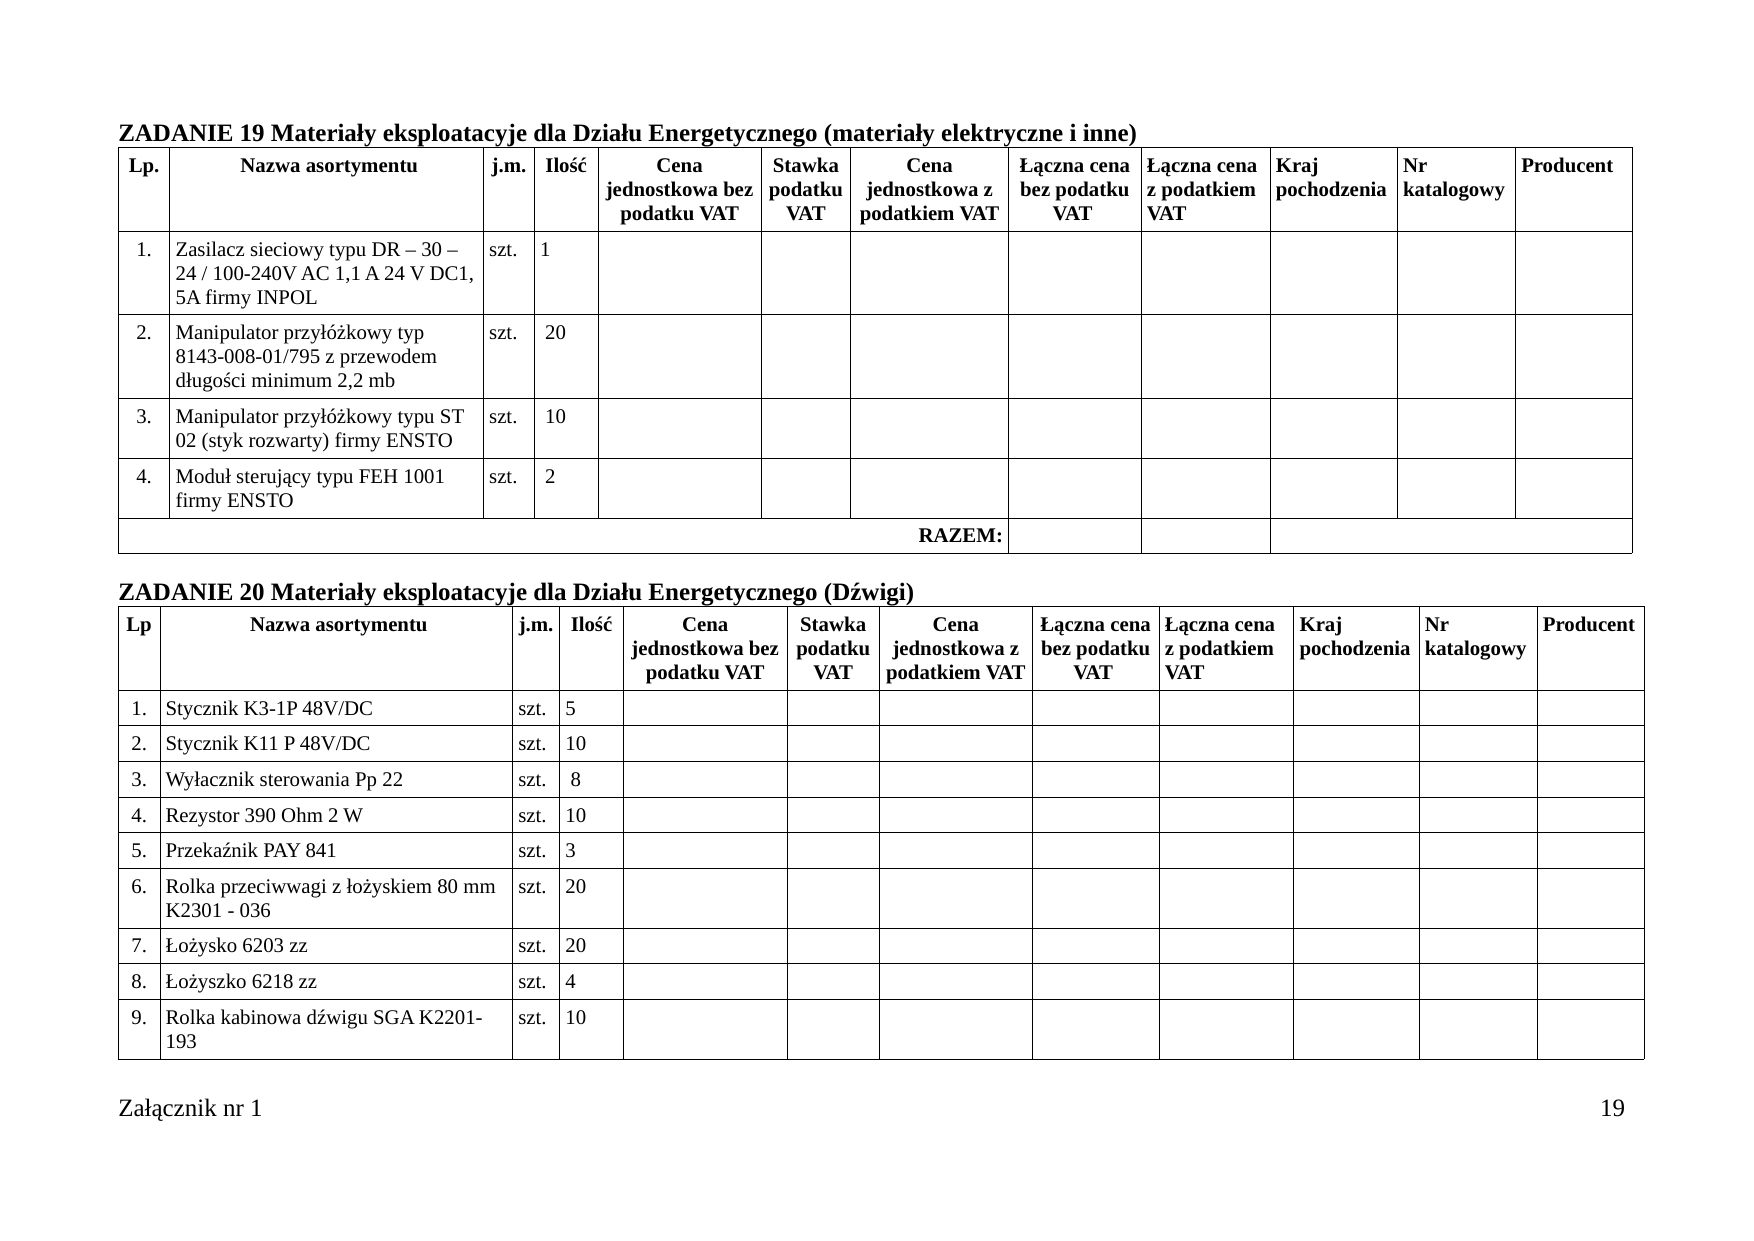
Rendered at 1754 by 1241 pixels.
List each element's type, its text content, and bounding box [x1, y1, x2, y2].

table_cell [624, 762, 787, 797]
text ZADANIE 19 Materiały eksploatacyje dla Działu Energetycznego (materiały elektryczne i inne) [118, 118, 1636, 147]
table_cell [1538, 833, 1644, 868]
table_cell [1160, 798, 1293, 832]
table_cell [1033, 691, 1159, 725]
table_cell [762, 459, 850, 517]
table_cell [851, 232, 1008, 314]
table_header j.m. [513, 607, 559, 690]
table_cell Moduł sterujący typu FEH 1001 firmy ENSTO [170, 459, 483, 517]
table_cell 2. [119, 726, 160, 761]
table_cell [599, 232, 761, 314]
table_cell szt. [484, 232, 534, 314]
table_cell Rolka kabinowa dźwigu SGA K2201-193 [161, 1000, 512, 1058]
table_cell Łożyszko 6218 zz [161, 964, 512, 999]
table_cell [880, 964, 1032, 999]
table_header Nazwa asortymentu [161, 607, 512, 690]
table_cell [788, 833, 879, 868]
table_cell 10 [560, 1000, 623, 1058]
table_cell [1538, 691, 1644, 725]
table_cell szt. [513, 691, 559, 725]
table_cell [1271, 519, 1632, 553]
table_header Stawka podatku VAT [762, 148, 850, 231]
table_cell Rezystor 390 Ohm 2 W [161, 798, 512, 832]
table_cell 10 [560, 726, 623, 761]
table_cell [1142, 399, 1270, 458]
table_cell 8 [560, 762, 623, 797]
table_cell [1420, 762, 1537, 797]
table_cell [1294, 762, 1419, 797]
table_cell [1294, 798, 1419, 832]
table_cell [788, 691, 879, 725]
table_cell 4. [119, 798, 160, 832]
table_cell szt. [513, 1000, 559, 1058]
table_cell Łożysko 6203 zz [161, 929, 512, 963]
table_cell [624, 833, 787, 868]
table_cell [1516, 399, 1632, 458]
table_cell [851, 459, 1008, 517]
table_cell 1. [119, 232, 169, 314]
table_cell [1142, 315, 1270, 398]
table_cell 3 [560, 833, 623, 868]
table_cell 1. [119, 691, 160, 725]
table_cell szt. [513, 762, 559, 797]
table_cell [1009, 459, 1141, 517]
table_header Cena jednostkowa z podatkiem VAT [880, 607, 1032, 690]
table_cell [1420, 964, 1537, 999]
table_header Ilość [560, 607, 623, 690]
table_cell szt. [484, 399, 534, 458]
table_cell [1516, 459, 1632, 517]
table_cell [788, 762, 879, 797]
table_header Nr katalogowy [1398, 148, 1515, 231]
table_cell [1271, 399, 1397, 458]
table_header Kraj pochodzenia [1271, 148, 1397, 231]
table_cell Manipulator przyłóżkowy typ 8143-008-01/795 z przewodem długości minimum 2,2 mb [170, 315, 483, 398]
table_cell [599, 399, 761, 458]
table_cell [1420, 691, 1537, 725]
table_cell [1160, 726, 1293, 761]
table_cell Manipulator przyłóżkowy typu ST 02 (styk rozwarty) firmy ENSTO [170, 399, 483, 458]
table_cell [1160, 929, 1293, 963]
table_header Cena jednostkowa z podatkiem VAT [851, 148, 1008, 231]
table_header Kraj pochodzenia [1294, 607, 1419, 690]
table_cell [788, 964, 879, 999]
table_cell Stycznik K11 P 48V/DC [161, 726, 512, 761]
table_cell [1009, 315, 1141, 398]
table_cell Wyłacznik sterowania Pp 22 [161, 762, 512, 797]
table_cell [880, 726, 1032, 761]
table_cell [1516, 232, 1632, 314]
table_cell [880, 798, 1032, 832]
table_header Łączna cena z podatkiem VAT [1160, 607, 1293, 690]
table_cell [762, 399, 850, 458]
table_cell 2. [119, 315, 169, 398]
table_cell [1271, 315, 1397, 398]
table_cell [788, 798, 879, 832]
table_header Producent [1516, 148, 1632, 231]
table_header Cena jednostkowa bez podatku VAT [624, 607, 787, 690]
table_cell [1420, 798, 1537, 832]
table_cell 8. [119, 964, 160, 999]
table_cell [624, 726, 787, 761]
table_cell szt. [513, 964, 559, 999]
table_cell [1142, 519, 1270, 553]
table_cell [880, 762, 1032, 797]
table_cell 20 [560, 929, 623, 963]
table_cell [1271, 232, 1397, 314]
table_cell [1142, 459, 1270, 517]
table_cell [1420, 726, 1537, 761]
table_cell 3. [119, 762, 160, 797]
table_cell [1538, 726, 1644, 761]
table_header Ilość [535, 148, 598, 231]
table_cell [599, 315, 761, 398]
table_cell [1420, 1000, 1537, 1058]
table_header Cena jednostkowa bez podatku VAT [599, 148, 761, 231]
table_cell 4. [119, 459, 169, 517]
table_cell [1160, 762, 1293, 797]
table_cell [624, 691, 787, 725]
table_cell [1538, 762, 1644, 797]
table_cell [1009, 519, 1141, 553]
table_cell [1398, 459, 1515, 517]
table_cell 6. [119, 869, 160, 928]
table_cell [1538, 1000, 1644, 1058]
table_cell [624, 964, 787, 999]
table_cell [1033, 929, 1159, 963]
table_cell szt. [484, 315, 534, 398]
table_header Stawka podatku VAT [788, 607, 879, 690]
table_cell [624, 929, 787, 963]
table_cell szt. [513, 869, 559, 928]
table_cell 5 [560, 691, 623, 725]
table_header j.m. [484, 148, 534, 231]
table_cell [1271, 459, 1397, 517]
table_cell [1294, 929, 1419, 963]
table_cell [624, 798, 787, 832]
table_cell [1033, 869, 1159, 928]
table_cell Przekaźnik PAY 841 [161, 833, 512, 868]
table_cell [880, 869, 1032, 928]
table_cell [1160, 1000, 1293, 1058]
table_cell [1294, 1000, 1419, 1058]
table_cell szt. [484, 459, 534, 517]
table_cell [1033, 1000, 1159, 1058]
table_cell [788, 1000, 879, 1058]
table_header Nazwa asortymentu [170, 148, 483, 231]
table_cell [1538, 929, 1644, 963]
table_cell [880, 929, 1032, 963]
table_cell [1538, 869, 1644, 928]
table_cell [1294, 726, 1419, 761]
table_cell [788, 869, 879, 928]
table_cell szt. [513, 929, 559, 963]
table_cell szt. [513, 726, 559, 761]
table_cell [1398, 232, 1515, 314]
table_cell [788, 929, 879, 963]
table_cell [1398, 315, 1515, 398]
table_cell [624, 1000, 787, 1058]
table_cell [880, 833, 1032, 868]
table_cell [1033, 964, 1159, 999]
table_header Producent [1538, 607, 1644, 690]
table_cell 3. [119, 399, 169, 458]
table_cell [851, 399, 1008, 458]
table_cell [1294, 964, 1419, 999]
table_cell [1009, 232, 1141, 314]
table_header Nr katalogowy [1420, 607, 1537, 690]
table_cell [1516, 315, 1632, 398]
table_cell [1160, 964, 1293, 999]
table_cell [1033, 798, 1159, 832]
table_cell [1294, 869, 1419, 928]
table_cell [880, 691, 1032, 725]
table_cell 1 [535, 232, 598, 314]
table_cell [1538, 798, 1644, 832]
table_cell 4 [560, 964, 623, 999]
table_cell [1160, 691, 1293, 725]
table_cell 10 [560, 798, 623, 832]
table_cell [788, 726, 879, 761]
table_cell Stycznik K3-1P 48V/DC [161, 691, 512, 725]
table_cell [1294, 833, 1419, 868]
table_cell 10 [535, 399, 598, 458]
table_cell 5. [119, 833, 160, 868]
table_cell [1033, 726, 1159, 761]
table_header Lp. [119, 148, 169, 231]
table_cell RAZEM: [119, 519, 1008, 553]
table_header Łączna cena bez podatku VAT [1033, 607, 1159, 690]
table_cell [1420, 869, 1537, 928]
table_cell [1160, 833, 1293, 868]
table_cell [624, 869, 787, 928]
text ZADANIE 20 Materiały eksploatacyje dla Działu Energetycznego (Dźwigi) [118, 577, 1636, 606]
table_cell szt. [513, 833, 559, 868]
table_cell 7. [119, 929, 160, 963]
table_cell [1033, 762, 1159, 797]
table_cell 20 [560, 869, 623, 928]
table_cell [1294, 691, 1419, 725]
table_cell szt. [513, 798, 559, 832]
table_header Łączna cena z podatkiem VAT [1142, 148, 1270, 231]
table_cell 20 [535, 315, 598, 398]
table_cell Zasilacz sieciowy typu DR – 30 – 24 / 100-240V AC 1,1 A 24 V DC1, 5A firmy INPOL [170, 232, 483, 314]
table_cell [1142, 232, 1270, 314]
table_cell [851, 315, 1008, 398]
table_cell [599, 459, 761, 517]
table_cell [1420, 833, 1537, 868]
table_cell [1033, 833, 1159, 868]
table_cell [762, 315, 850, 398]
table_cell [1160, 869, 1293, 928]
table_cell [1420, 929, 1537, 963]
table_header Lp [119, 607, 160, 690]
table_cell [1009, 399, 1141, 458]
table_cell 2 [535, 459, 598, 517]
table_cell [1538, 964, 1644, 999]
table_cell [1398, 399, 1515, 458]
table_cell [880, 1000, 1032, 1058]
table_cell 9. [119, 1000, 160, 1058]
table_cell [762, 232, 850, 314]
table_header Łączna cena bez podatku VAT [1009, 148, 1141, 231]
table_cell Rolka przeciwwagi z łożyskiem 80 mm K2301 - 036 [161, 869, 512, 928]
